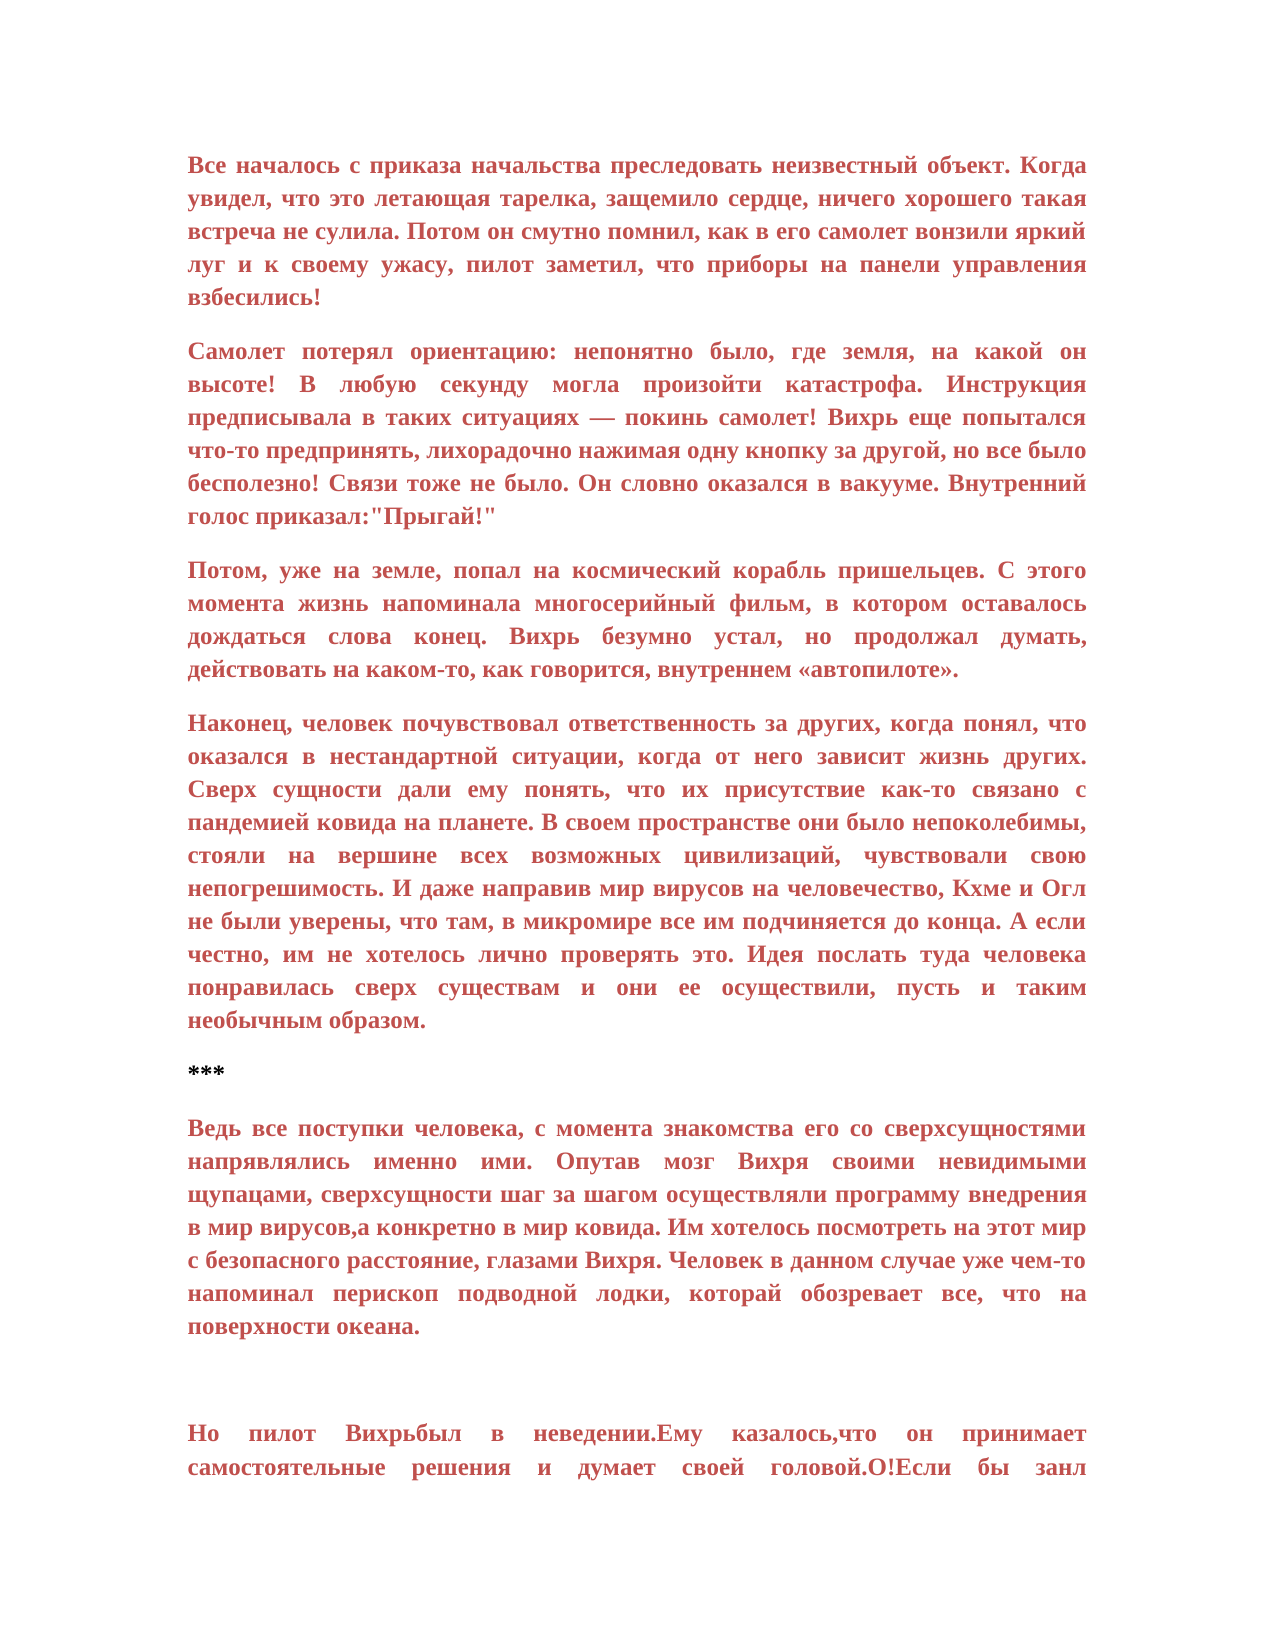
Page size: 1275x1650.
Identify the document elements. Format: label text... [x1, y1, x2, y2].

text Ведь все поступки человека, с момента знакомства его со сверхсущностями напрявлялись именно ими. Опутав мозг Вихря своими невидимыми щупацами, сверхсущности шаг за шагом осуществляли программу внедрения в мир вирусов,а конкретно в мир ковида. Им хотелось посмотреть на этот мир с безопасного расстояние, глазами Вихря. Человек в данном случае уже чем-то напоминал перископ подводной лодки, которай обозревает все, что на поверхности океана. [187, 1113, 1087, 1339]
text Потом, уже на земле, попал на космический корабль пришельцев. С этого момента жизнь напоминала многосерийный фильм, в котором оставалось дождаться слова конец. Вихрь безумно устал, но продолжал думать, действовать на каком-то, как говорится, внутреннем «автопилоте». [187, 555, 1087, 683]
text Наконец, человек почувствовал ответственность за других, когда понял, что оказался в нестандартной ситуации, когда от него зависит жизнь других. Сверх сущности дали ему понять, что их присутствие как-то связано с пандемией ковида на планете. В своем пространстве они было непоколебимы, стояли на вершине всех возможных цивилизаций, чувствовали свою непогрешимость. И даже направив мир вирусов на человечество, Кхме и Огл не были уверены, что там, в микромире все им подчиняется до конца. А если честно, им не хотелось лично проверять это. Идея послать туда человека понравилась сверх существам и они ее осуществили, пусть и таким необычным образом. [187, 708, 1087, 1034]
text Самолет потерял ориентацию: непонятно было, где земля, на какой он высоте! В любую секунду могла произойти катастрофа. Инструкция предписывала в таких ситуациях — покинь самолет! Вихрь еще попытался что-то предпринять, лихорадочно нажимая одну кнопку за другой, но все было бесполезно! Связи тоже не было. Он словно оказался в вакууме. Внутренний голос приказал:"Прыгай!" [187, 336, 1087, 530]
text Но пилот Вихрьбыл в неведении.Ему казалось,что он принимает самостоятельные решения и думает своей головой.О!Если бы занл [187, 1418, 1087, 1480]
text Все началось с приказа начальства преследовать неизвестный объект. Когда увидел, что это летающая тарелка, защемило сердце, ничего хорошего такая встреча не сулила. Потом он смутно помнил, как в его самолет вонзили яркий луг и к своему ужасу, пилот заметил, что приборы на панели управления взбесились! [187, 150, 1087, 311]
text *** [187, 1059, 1087, 1088]
